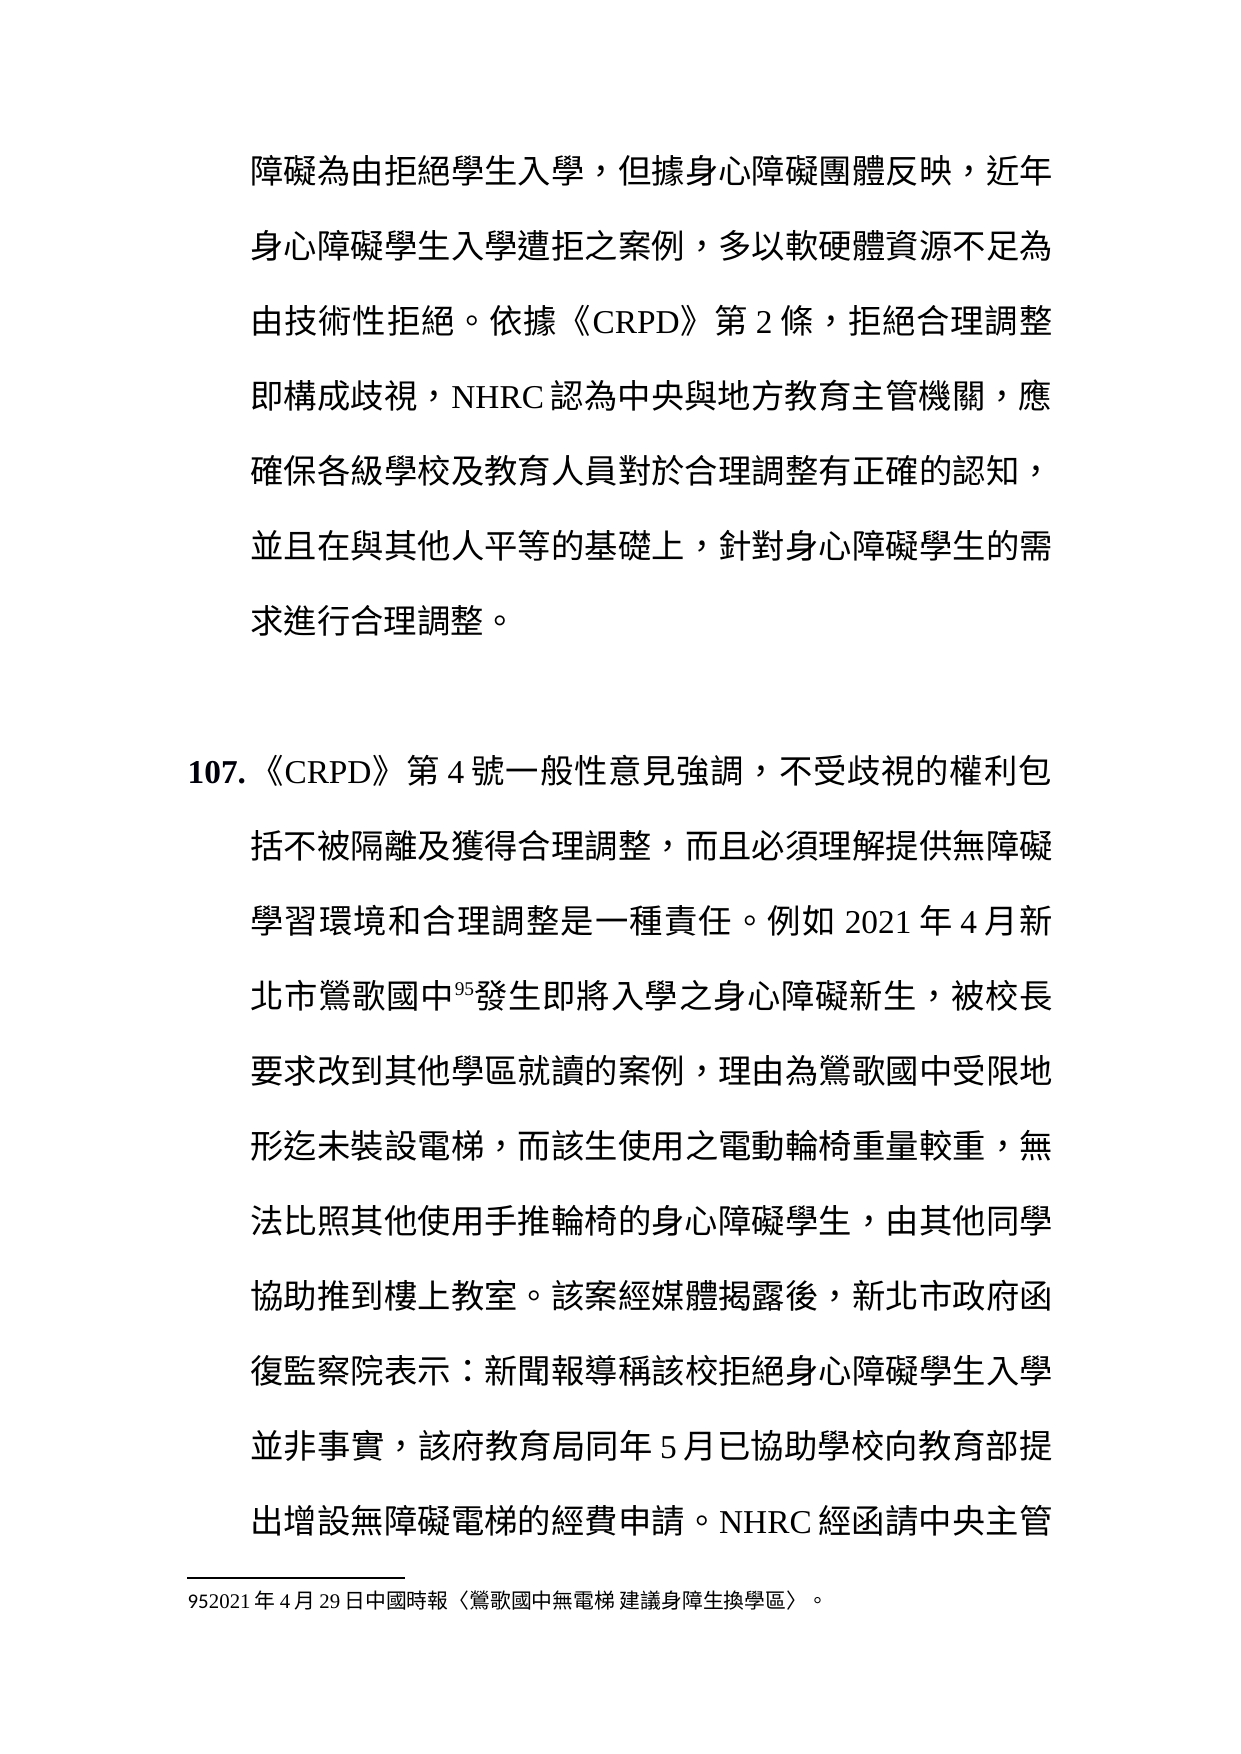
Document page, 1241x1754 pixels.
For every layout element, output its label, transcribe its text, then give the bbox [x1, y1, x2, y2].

list 障礙為由拒絕學生入學，但據身心障礙團體反映，近年身心障礙學生入學遭拒之案例，多以軟硬體資源不足為由技術性拒絕。依據《CRPD》第2條，拒絕合理調整即構成歧視，NHRC認為中央與地方教育主管機關，應確保各級學校及教育人員對於合理調整有正確的認知，並且在與其他人平等的基礎上，針對身心障礙學生的需求進行合理調整。 [187, 131, 1053, 656]
list 《CRPD》第4號一般性意見強調，不受歧視的權利包括不被隔離及獲得合理調整，而且必須理解提供無障礙學習環境和合理調整是一種責任。例如2021年4月新北市鶯歌國中發生即將入學之身心障礙新生，被校長要求改到其他學區就讀的案例，理由為鶯歌國中受限地形迄未裝設電梯，而該生使用之電動輪椅重量較重，無法比照其他使用手推輪椅的身心障礙學生，由其他同學協助推到樓上教室。該案經媒體揭露後，新北市政府函復監察院表示：新聞報導稱該校拒絕身心障礙學生入學並非事實，該府教育局同年5月已協助學校向教育部提出增設無障礙電梯的經費申請。NHRC經函請中央主管 [187, 731, 1053, 1556]
list 2021年4月29日中國時報〈鶯歌國中無電梯 建議身障生換學區〉。 [187, 1584, 1053, 1614]
